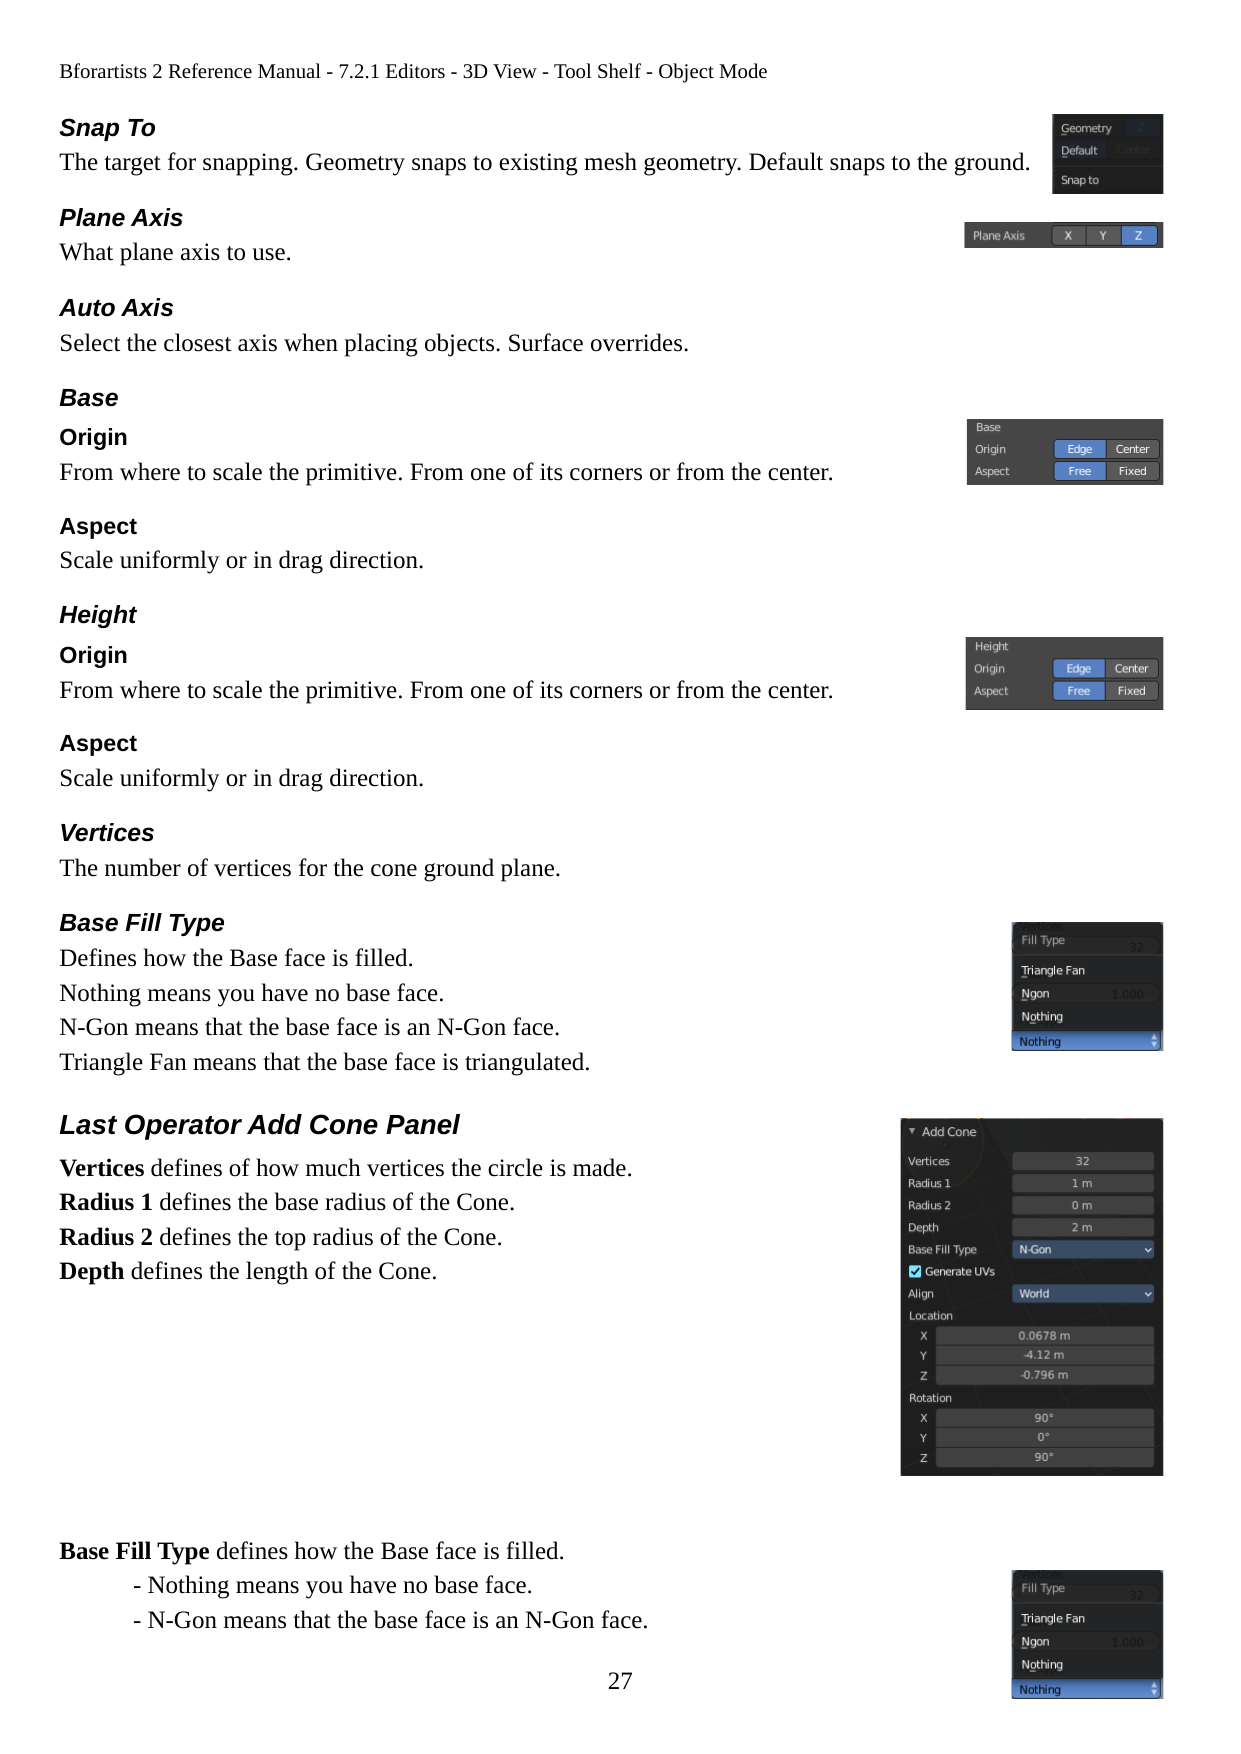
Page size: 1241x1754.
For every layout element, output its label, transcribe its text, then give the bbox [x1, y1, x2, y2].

picture [965, 637, 1164, 710]
text What plane axis to use. [59, 237, 1181, 266]
picture [1011, 922, 1164, 1051]
subtitle Vertices [59, 818, 1181, 847]
subtitle Base [59, 383, 1181, 411]
subtitle Last Operator Add Cone Panel [59, 1108, 1181, 1140]
text Base Fill Type defines how the Base face is filled. - Nothing means you have no base face. - N-Gon means that the base face is an N-Gon face. [59, 1501, 1181, 1633]
subtitle Aspect [59, 512, 1181, 539]
subtitle Origin [59, 642, 965, 668]
picture [1011, 1570, 1164, 1699]
text The number of vertices for the cone ground plane. [59, 853, 1181, 882]
text Vertices defines of how much vertices the circle is made. Radius 1 defines the base radius of the Cone. Radius 2 defines the top radius of the Cone. Depth defines the length of the Cone. [59, 1153, 900, 1285]
picture [966, 419, 1164, 485]
text The target for snapping. Geometry snaps to existing mesh geometry. Default snaps to the ground. [59, 147, 1052, 176]
subtitle Auto Axis [59, 293, 1181, 321]
subtitle [1164, 642, 1181, 668]
picture [964, 222, 1164, 248]
text Scale uniformly or in drag direction. [59, 763, 1181, 792]
text From where to scale the primitive. From one of its corners or from the center. [59, 675, 965, 703]
subtitle [1164, 424, 1181, 451]
subtitle Origin [59, 424, 966, 451]
text From where to scale the primitive. From one of its corners or from the center. [59, 457, 1181, 486]
text Select the closest axis when placing objects. Surface overrides. [59, 328, 1181, 356]
subtitle Snap To [59, 113, 1181, 141]
text Defines how the Base face is filled. Nothing means you have no base face. N-Gon means that the base face is an N-Gon face. Triangle Fan means that the base face is triangulated. [59, 943, 1181, 1075]
subtitle Plane Axis [59, 203, 1181, 231]
subtitle Base Fill Type [59, 908, 1181, 937]
picture [1052, 114, 1164, 194]
picture [900, 1118, 1164, 1476]
text Scale uniformly or in drag direction. [59, 545, 1181, 574]
subtitle Height [59, 601, 1181, 629]
subtitle Aspect [59, 730, 1181, 757]
